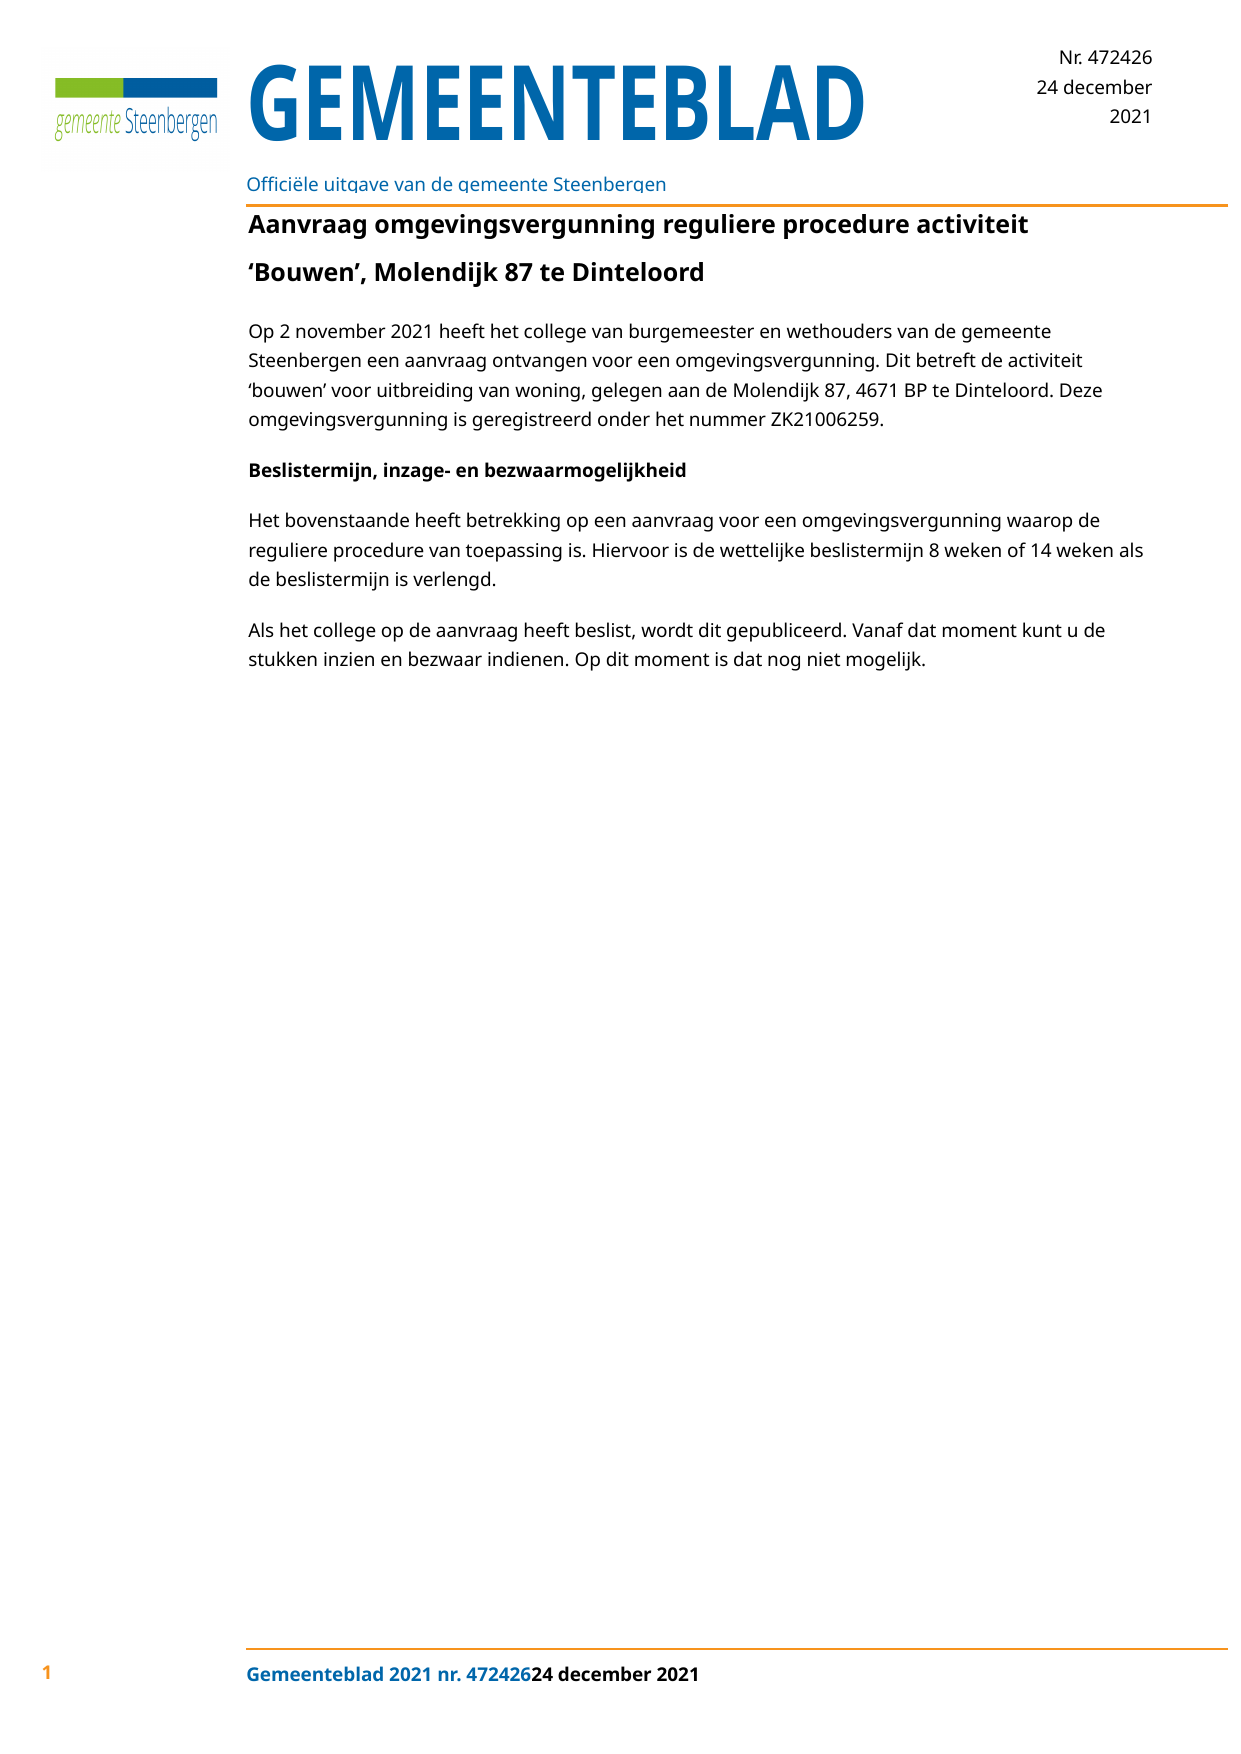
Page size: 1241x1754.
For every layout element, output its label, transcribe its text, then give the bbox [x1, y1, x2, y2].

text Op 2 november 2021 heeft het college van burgemeester en wethouders van de gemeente Steenbergen een aanvraag ontvangen voor een omgevingsvergunning. Dit betreft de activiteit ‘bouwen’ voor uitbreiding van woning, gelegen aan de Molendijk 87, 4671 BP te Dinteloord. Deze omgevingsvergunning is geregistreerd onder het nummer ZK21006259. [248, 318, 1152, 432]
text Aanvraag omgevingsvergunning reguliere procedure activiteit ‘Bouwen’, Molendijk 87 te Dinteloord [248, 207, 1152, 288]
text Het bovenstaande heeft betrekking op een aanvraag voor een omgevingsvergunning waarop de reguliere procedure van toepassing is. Hiervoor is de wettelijke beslistermijn 8 weken of 14 weken als de beslistermijn is verlengd. [248, 507, 1152, 592]
picture [41, 47, 231, 172]
text Als het college op de aanvraag heeft beslist, wordt dit gepubliceerd. Vanaf dat moment kunt u de stukken inzien en bezwaar indienen. Op dit moment is dat nog niet mogelijk. [248, 617, 1152, 672]
text Beslistermijn, inzage- en bezwaarmogelijkheid [248, 457, 1152, 483]
